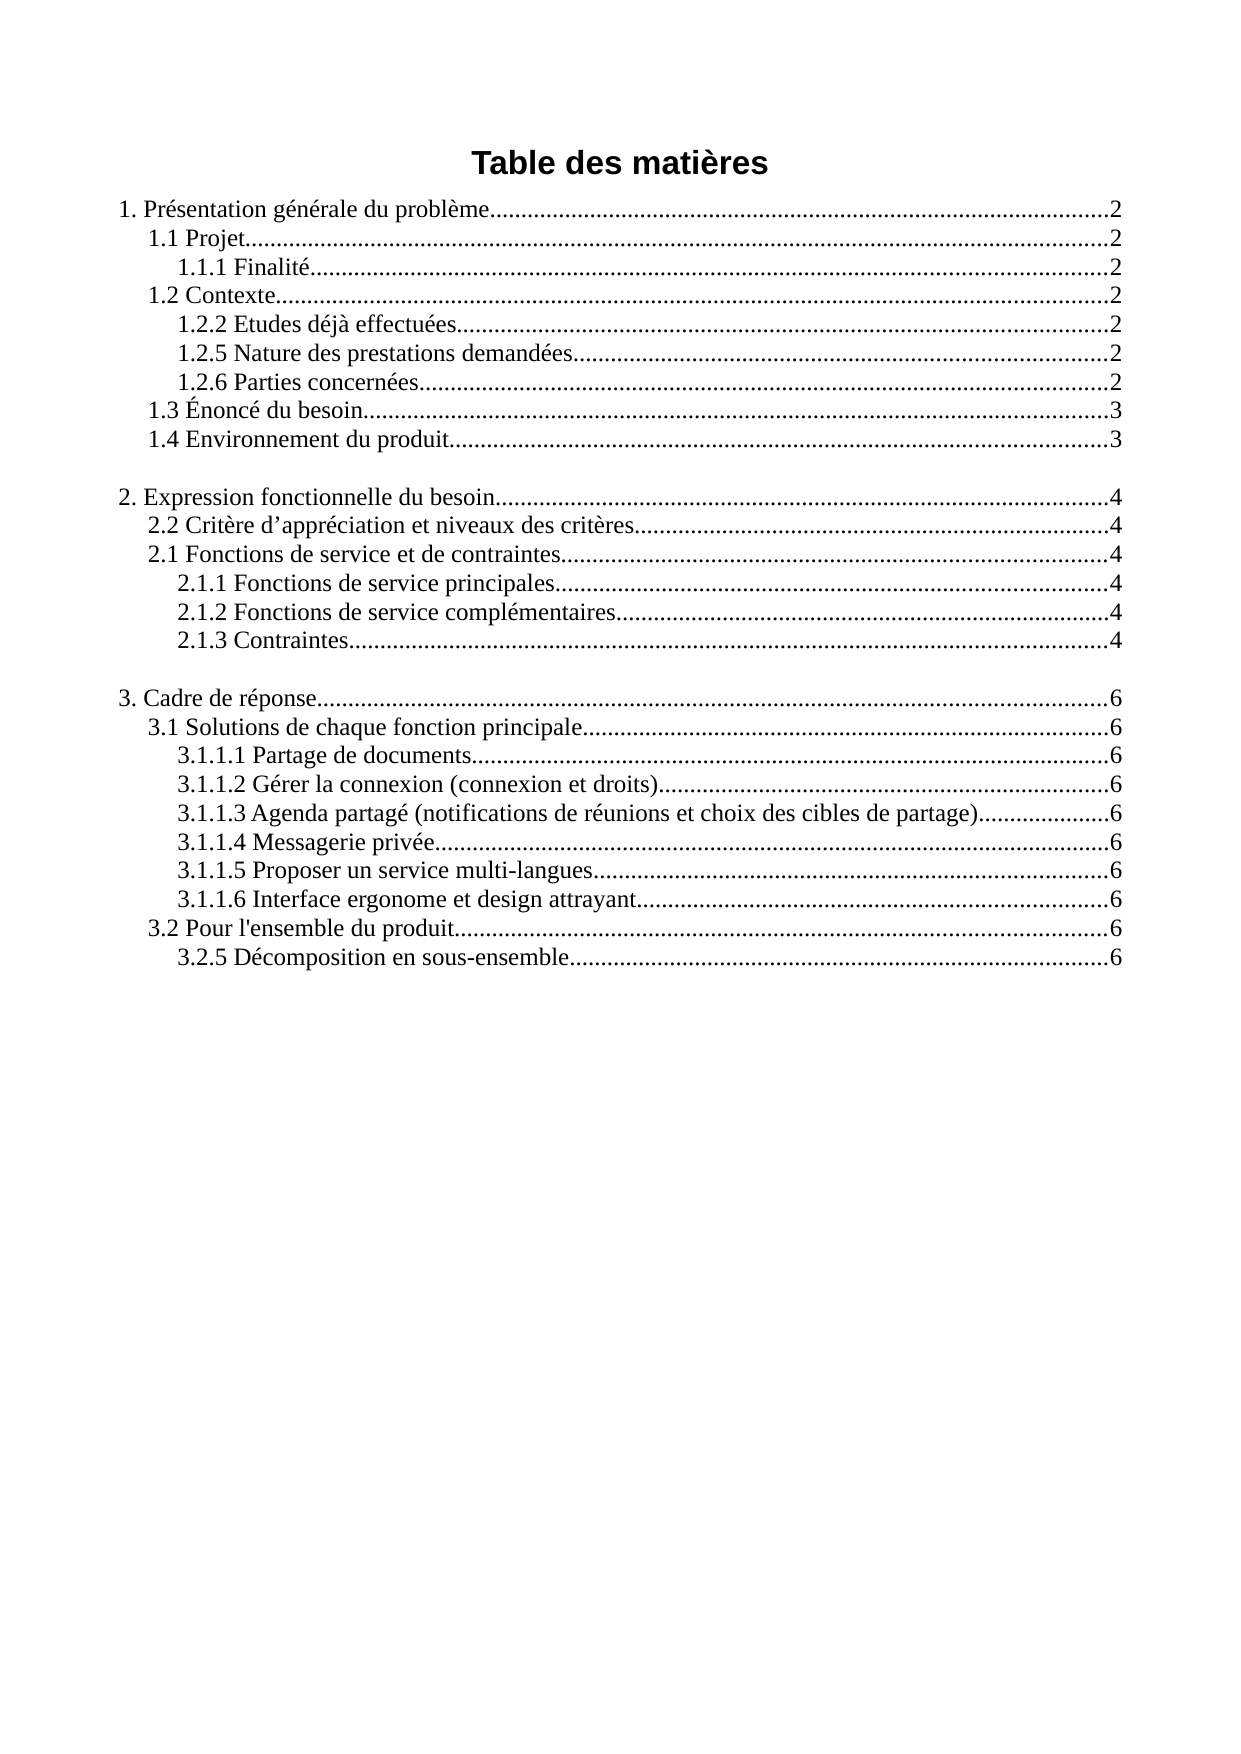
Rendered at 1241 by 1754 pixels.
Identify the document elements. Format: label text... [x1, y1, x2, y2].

text 1.3 Énoncé du besoin 3 [148, 395, 1122, 424]
text 2.1.3 Contraintes 4 [177, 625, 1122, 654]
text 1.4 Environnement du produit 3 [148, 424, 1122, 453]
text 1.1 Projet 2 [148, 223, 1122, 252]
text 2.1.2 Fonctions de service complémentaires 4 [177, 597, 1122, 625]
text 3.2.5 Décomposition en sous-ensemble 6 [177, 942, 1122, 970]
text 2.1 Fonctions de service et de contraintes 4 [148, 539, 1122, 568]
text 3.1.1.2 Gérer la connexion (connexion et droits) 6 [177, 769, 1122, 798]
text 2.2 Critère d’appréciation et niveaux des critères 4 [148, 510, 1122, 539]
text 3.1.1.1 Partage de documents 6 [177, 740, 1122, 769]
text 1.2.2 Etudes déjà effectuées 2 [177, 309, 1122, 338]
subtitle Table des matières [118, 143, 1122, 182]
text 3.1.1.3 Agenda partagé (notifications de réunions et choix des cibles de partage) 6 [177, 798, 1122, 827]
text 3. Cadre de réponse 6 [118, 683, 1122, 712]
text 1.2.6 Parties concernées 2 [177, 367, 1122, 395]
text 3.1.1.6 Interface ergonome et design attrayant 6 [177, 884, 1122, 913]
text 1. Présentation générale du problème 2 [118, 194, 1122, 223]
text 3.2 Pour l'ensemble du produit 6 [148, 913, 1122, 942]
text 2.1.1 Fonctions de service principales 4 [177, 568, 1122, 597]
text 3.1 Solutions de chaque fonction principale 6 [148, 712, 1122, 740]
text 3.1.1.4 Messagerie privée 6 [177, 827, 1122, 855]
text 2. Expression fonctionnelle du besoin 4 [118, 482, 1122, 510]
text 1.1.1 Finalité 2 [177, 252, 1122, 280]
text 1.2.5 Nature des prestations demandées 2 [177, 338, 1122, 367]
text 1.2 Contexte 2 [148, 280, 1122, 309]
text 3.1.1.5 Proposer un service multi-langues 6 [177, 855, 1122, 884]
